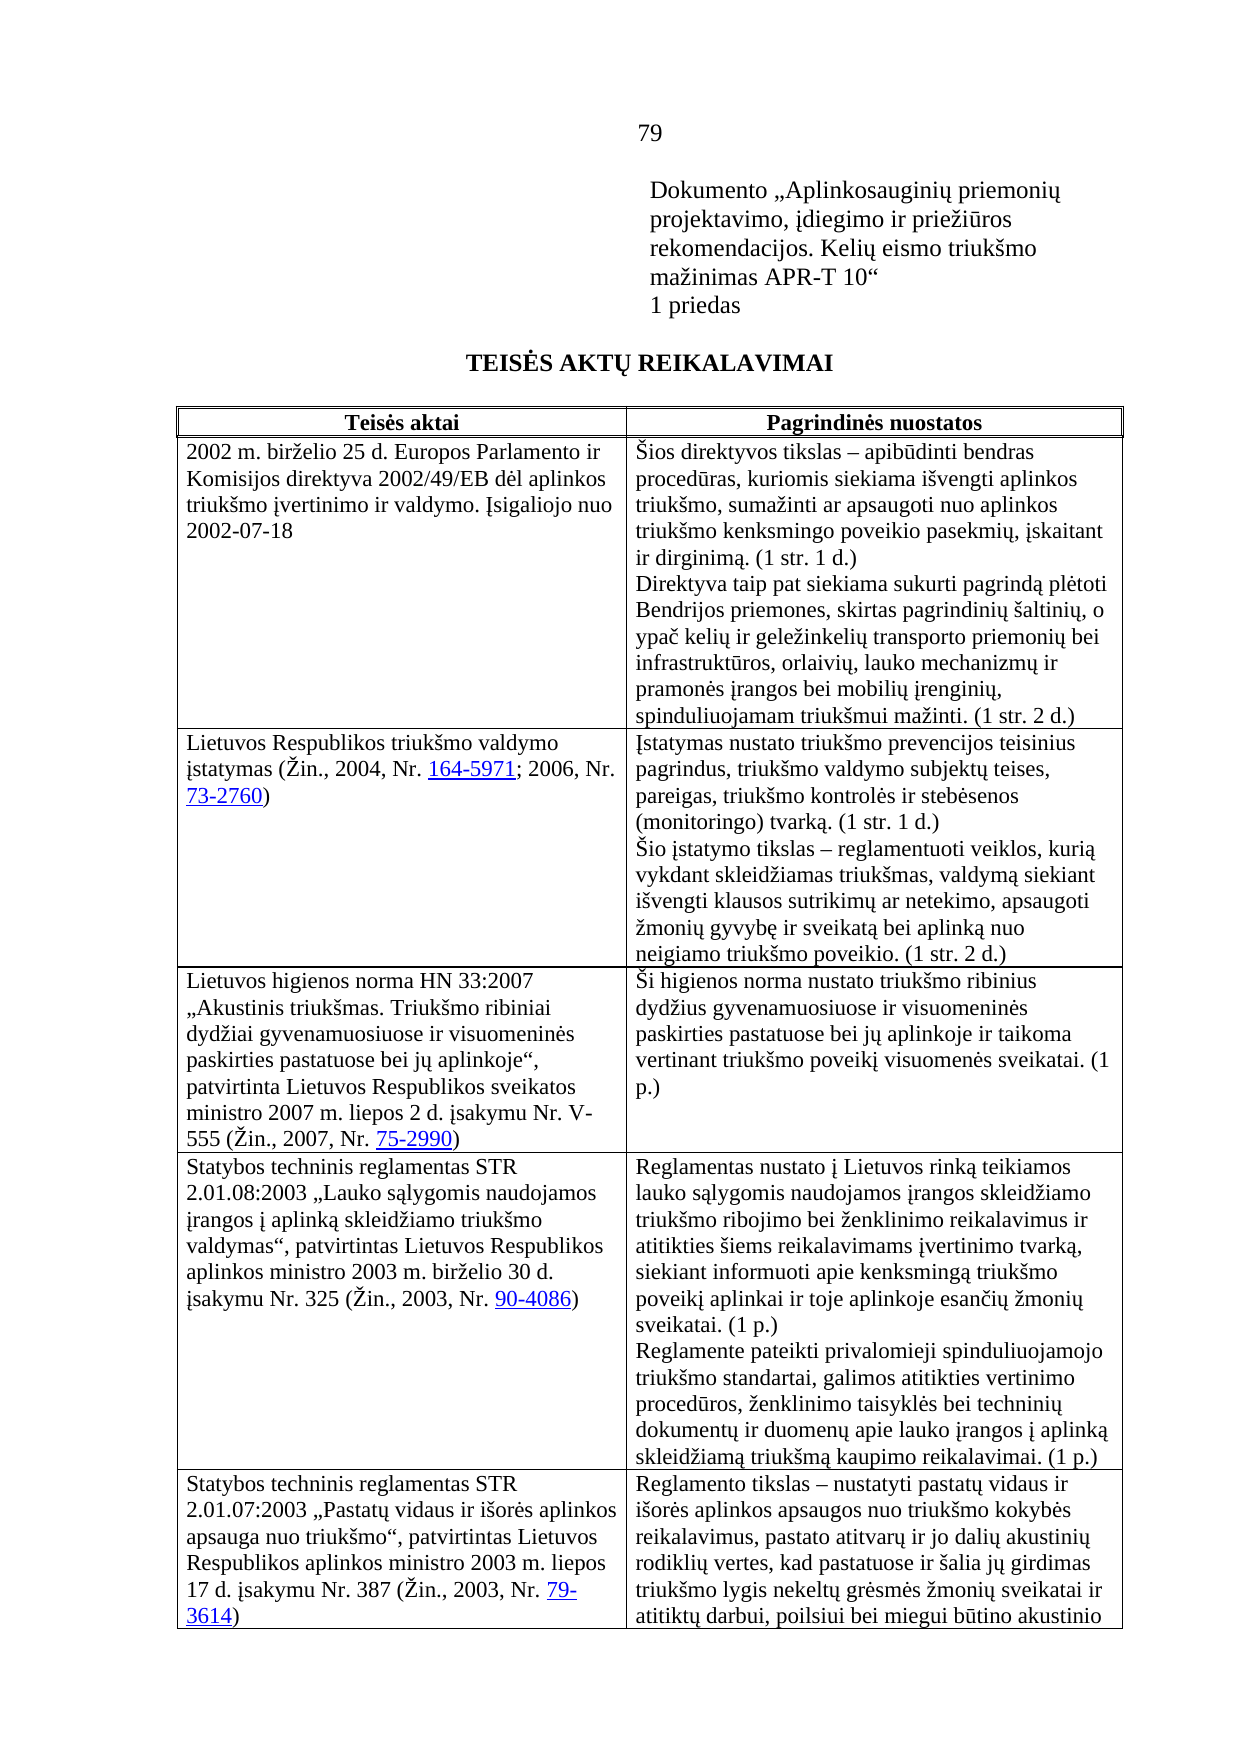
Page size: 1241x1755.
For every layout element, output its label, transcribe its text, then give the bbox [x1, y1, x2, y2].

text mažinimas APR-T 10“ [649, 262, 1122, 291]
table_cell Įstatymas nustato triukšmo prevencijos teisinius pagrindus, triukšmo valdymo subjektų teises, pareigas, triukšmo kontrolės ir stebėsenos (monitoringo) tvarką. (1 str. 1 d.) Šio įstatymo tikslas – reglamentuoti veiklos, kurią vykdant skleidžiamas triukšmas, valdymą siekiant išvengti klausos sutrikimų ar netekimo, apsaugoti žmonių gyvybę ir sveikatą bei aplinką nuo neigiamo triukšmo poveikio. (1 str. 2 d.) [627, 729, 1122, 966]
table_header Pagrindinės nuostatos [627, 409, 1121, 435]
text TEISĖS AKTŲ REIKALAVIMAI [177, 348, 1122, 377]
table_cell Lietuvos Respublikos triukšmo valdymo įstatymas (Žin., 2004, Nr. 164-5971; 2006, Nr. 73-2760) [178, 729, 626, 966]
table_cell Lietuvos higienos norma HN 33:2007 „Akustinis triukšmas. Triukšmo ribiniai dydžiai gyvenamuosiuose ir visuomeninės paskirties pastatuose bei jų aplinkoje“, patvirtinta Lietuvos Respublikos sveikatos ministro 2007 m. liepos 2 d. įsakymu Nr. V-555 (Žin., 2007, Nr. 75-2990) [178, 968, 626, 1152]
table_cell 2002 m. birželio 25 d. Europos Parlamento ir Komisijos direktyva 2002/49/EB dėl aplinkos triukšmo įvertinimo ir valdymo. Įsigaliojo nuo 2002-07-18 [178, 438, 626, 728]
table_cell Šios direktyvos tikslas – apibūdinti bendras procedūras, kuriomis siekiama išvengti aplinkos triukšmo, sumažinti ar apsaugoti nuo aplinkos triukšmo kenksmingo poveikio pasekmių, įskaitant ir dirginimą. (1 str. 1 d.) Direktyva taip pat siekiama sukurti pagrindą plėtoti Bendrijos priemones, skirtas pagrindinių šaltinių, o ypač kelių ir geležinkelių transporto priemonių bei infrastruktūros, orlaivių, lauko mechanizmų ir pramonės įrangos bei mobilių įrenginių, spinduliuojamam triukšmui mažinti. (1 str. 2 d.) [627, 438, 1122, 728]
table_cell Statybos techninis reglamentas STR 2.01.07:2003 „Pastatų vidaus ir išorės aplinkos apsauga nuo triukšmo“, patvirtintas Lietuvos Respublikos aplinkos ministro 2003 m. liepos 17 d. įsakymu Nr. 387 (Žin., 2003, Nr. 79-3614) [178, 1470, 626, 1628]
text Dokumento „Aplinkosauginių priemonių [649, 176, 1122, 204]
table_header Teisės aktai [179, 409, 626, 435]
text rekomendacijos. Kelių eismo triukšmo [649, 233, 1122, 262]
table_cell Reglamento tikslas – nustatyti pastatų vidaus ir išorės aplinkos apsaugos nuo triukšmo kokybės reikalavimus, pastato atitvarų ir jo dalių akustinių rodiklių vertes, kad pastatuose ir šalia jų girdimas triukšmo lygis nekeltų grėsmės žmonių sveikatai ir atitiktų darbui, poilsiui bei miegui būtino akustinio [627, 1470, 1122, 1628]
text 1 priedas [649, 291, 1122, 319]
table_cell Statybos techninis reglamentas STR 2.01.08:2003 „Lauko sąlygomis naudojamos įrangos į aplinką skleidžiamo triukšmo valdymas“, patvirtintas Lietuvos Respublikos aplinkos ministro 2003 m. birželio 30 d. įsakymu Nr. 325 (Žin., 2003, Nr. 90-4086) [178, 1153, 626, 1469]
text projektavimo, įdiegimo ir priežiūros [649, 204, 1122, 233]
table_cell Ši higienos norma nustato triukšmo ribinius dydžius gyvenamuosiuose ir visuomeninės paskirties pastatuose bei jų aplinkoje ir taikoma vertinant triukšmo poveikį visuomenės sveikatai. (1 p.) [627, 968, 1122, 1152]
table_cell Reglamentas nustato į Lietuvos rinką teikiamos lauko sąlygomis naudojamos įrangos skleidžiamo triukšmo ribojimo bei ženklinimo reikalavimus ir atitikties šiems reikalavimams įvertinimo tvarką, siekiant informuoti apie kenksmingą triukšmo poveikį aplinkai ir toje aplinkoje esančių žmonių sveikatai. (1 p.) Reglamente pateikti privalomieji spinduliuojamojo triukšmo standartai, galimos atitikties vertinimo procedūros, ženklinimo taisyklės bei techninių dokumentų ir duomenų apie lauko įrangos į aplinką skleidžiamą triukšmą kaupimo reikalavimai. (1 p.) [627, 1153, 1122, 1469]
